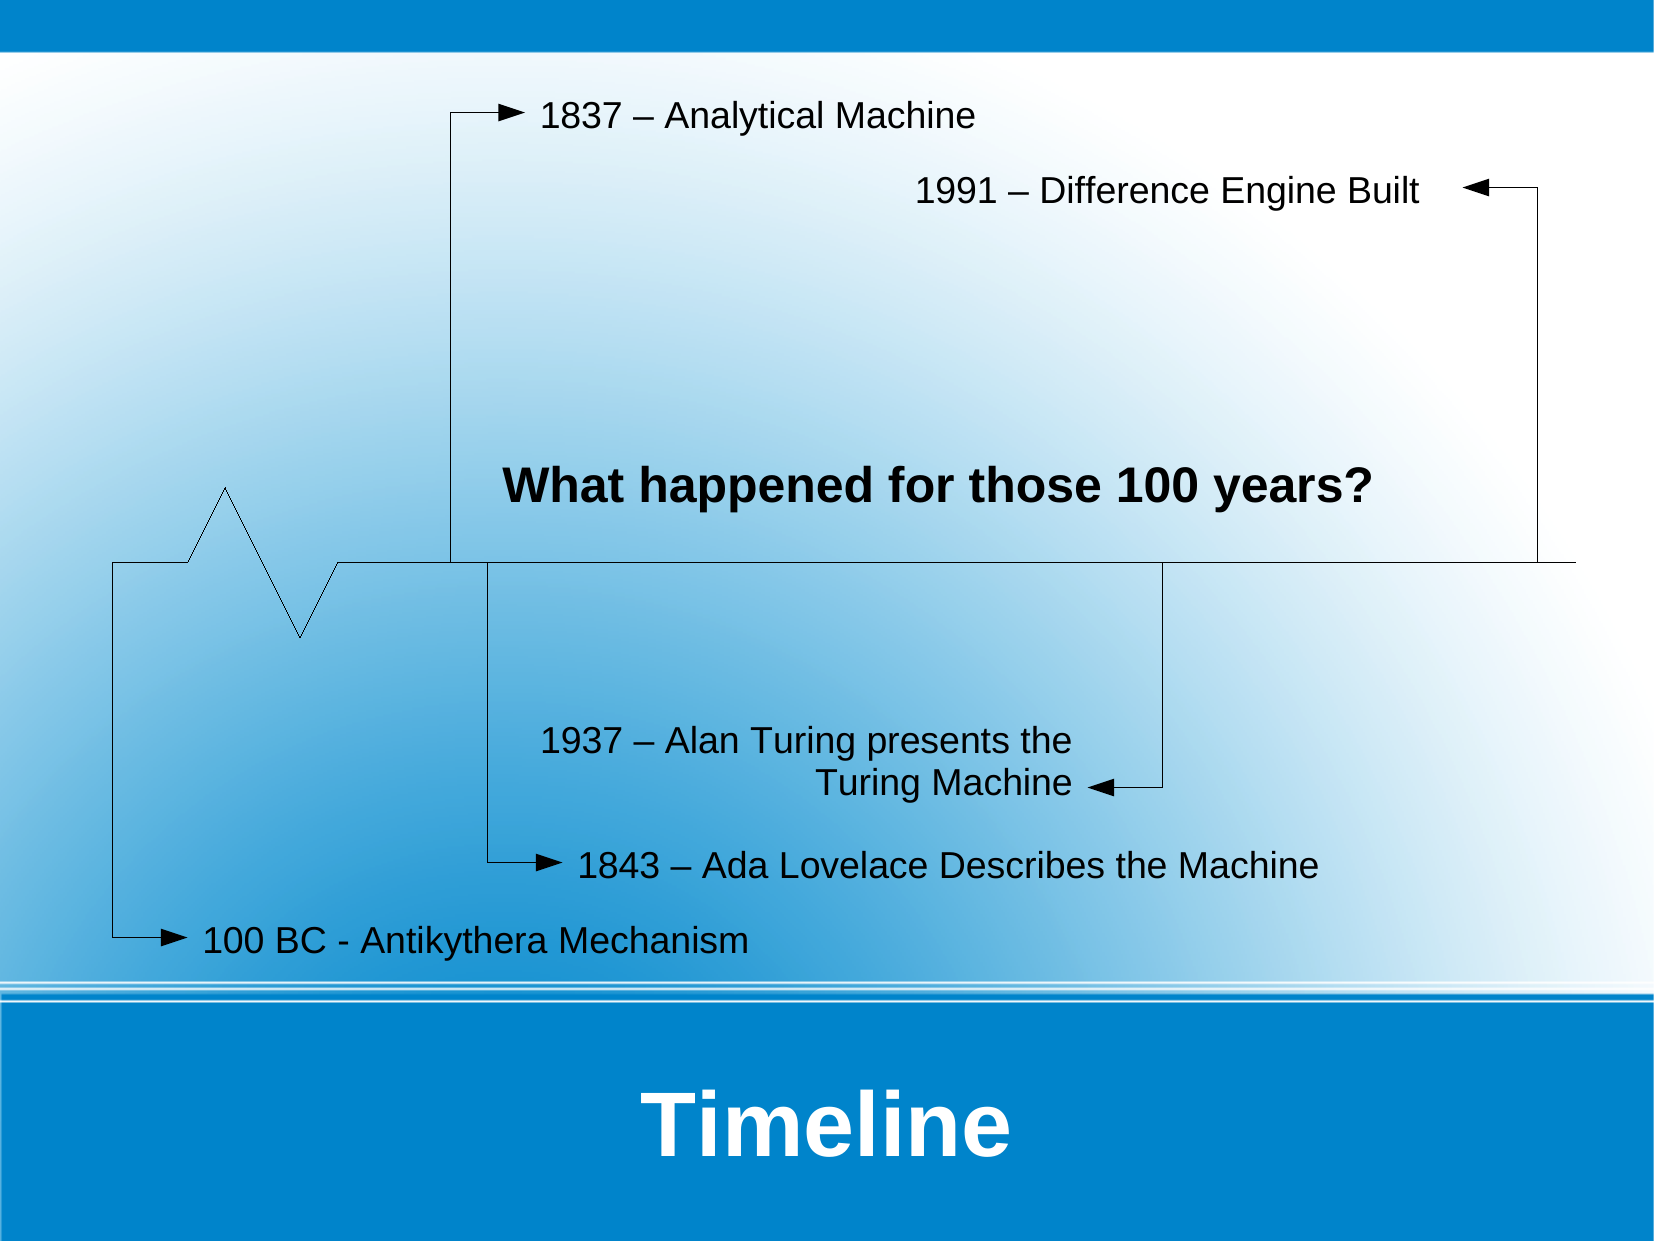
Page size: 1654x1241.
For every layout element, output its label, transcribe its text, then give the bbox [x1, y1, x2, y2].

picture [0, 52, 1654, 1241]
text_box 100 BC - Antikythera Mechanism [187, 911, 863, 969]
text_box 1837 – Analytical Machine [525, 86, 1013, 144]
text_box 1937 – Alan Turing presents the Turing Machine [525, 712, 1088, 812]
text_box 1991 – Difference Engine Built [900, 161, 1463, 219]
title Timeline [82, 1028, 1571, 1221]
text_box 1843 – Ada Lovelace Describes the Machine [562, 836, 1426, 912]
text_box What happened for those 100 years? [487, 450, 1426, 522]
